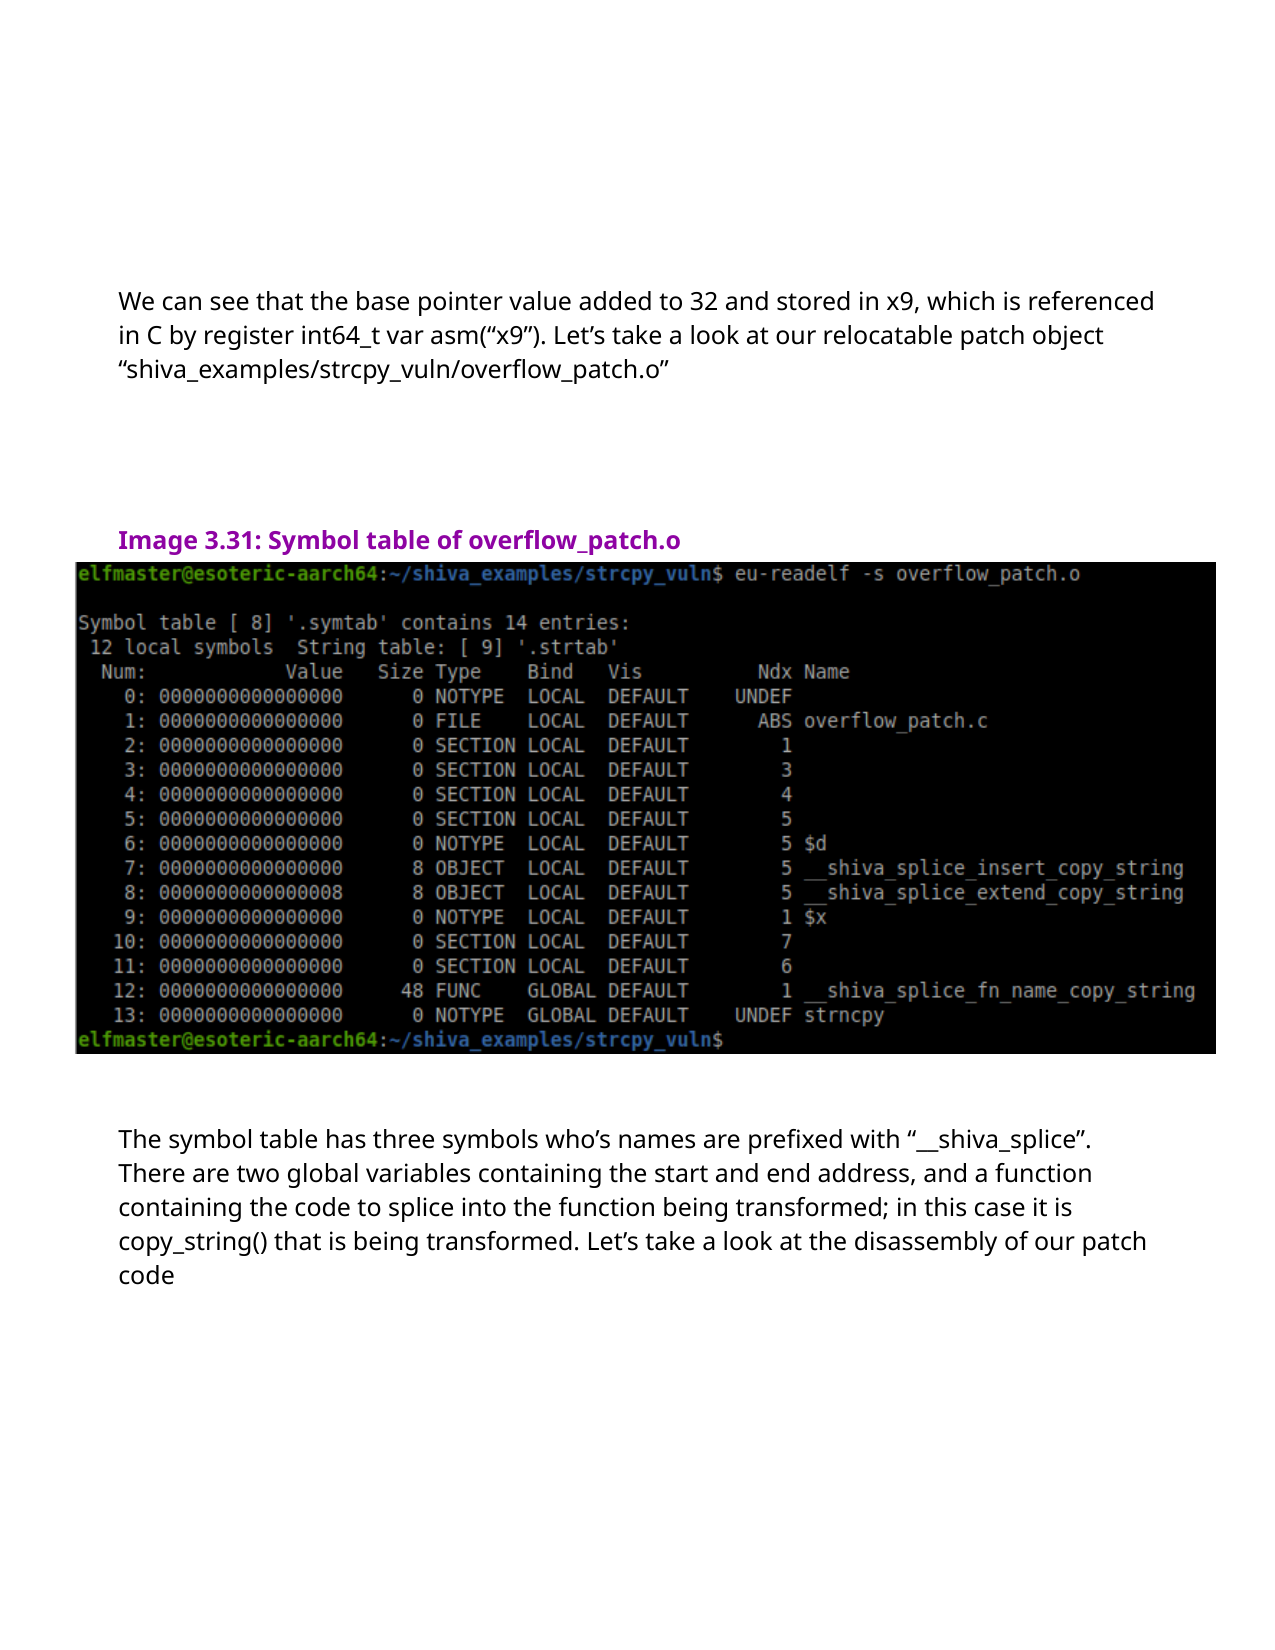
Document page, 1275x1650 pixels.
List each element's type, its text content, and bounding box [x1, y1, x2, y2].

text We can see that the base pointer value added to 32 and stored in x9, which is referenced in C by register int64_t var asm(“x9”). Let’s take a look at our relocatable patch object “shiva_examples/strcpy_vuln/overflow_patch.o” [118, 284, 1157, 386]
text The symbol table has three symbols who’s names are prefixed with “__shiva_splice”. There are two global variables containing the start and end address, and a function containing the code to splice into the function being transformed; in this case it is copy_string() that is being transformed. Let’s take a look at the disassembly of our patch code [118, 1122, 1157, 1292]
picture [74, 562, 1216, 1054]
text Image 3.31: Symbol table of overflow_patch.o [118, 522, 1157, 556]
